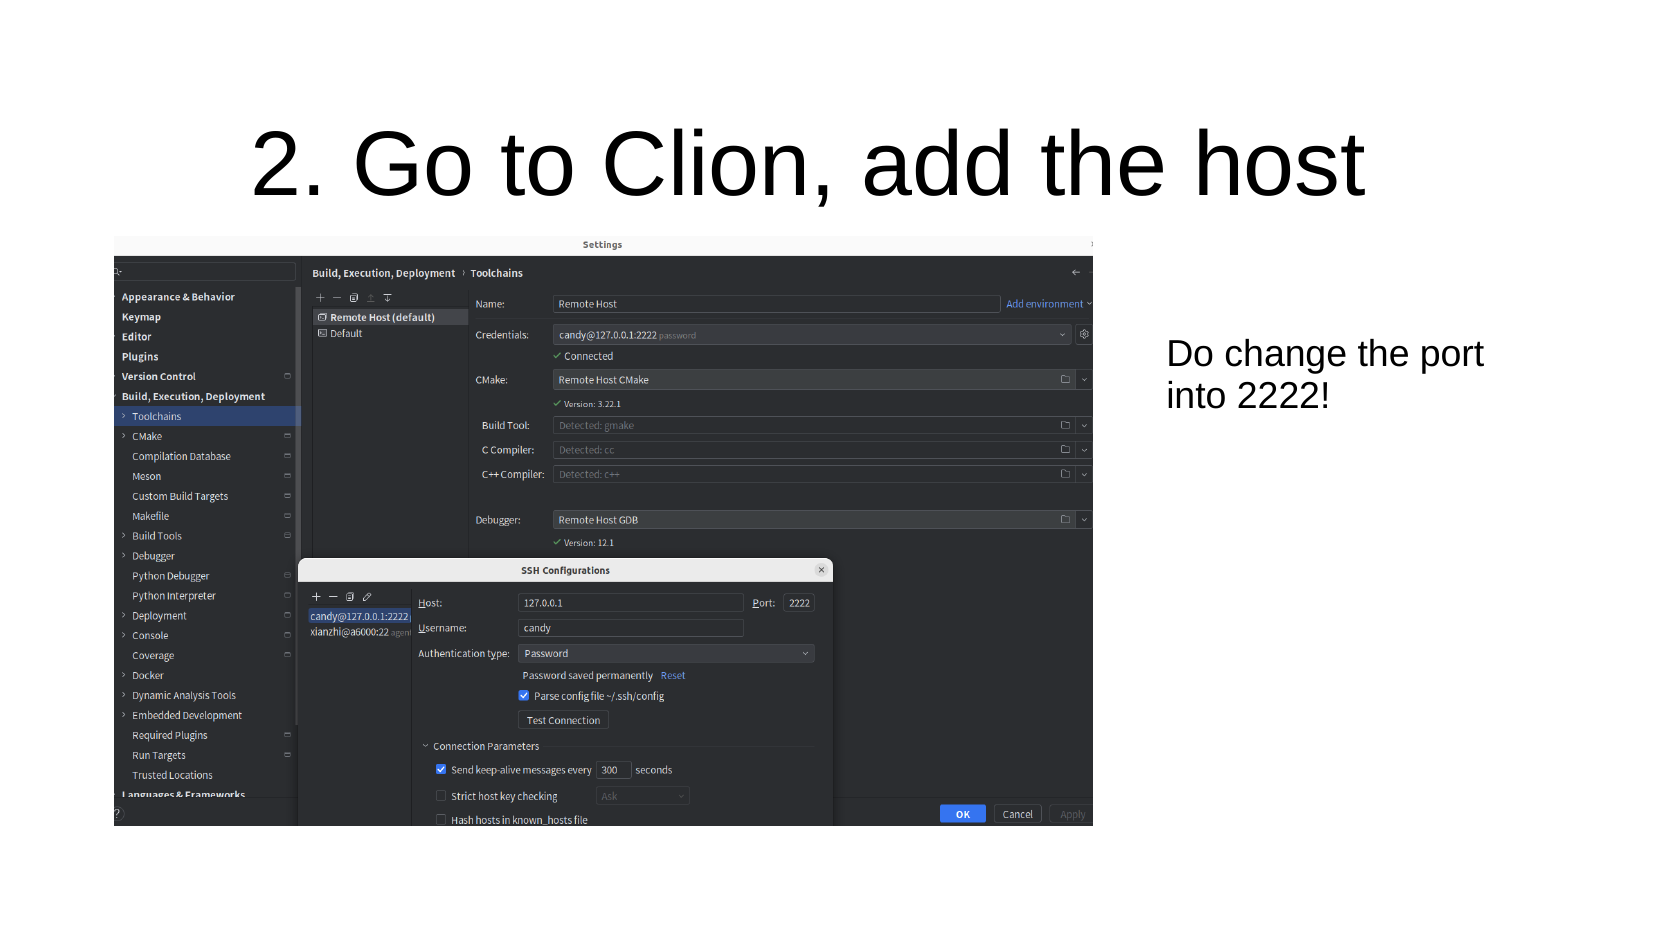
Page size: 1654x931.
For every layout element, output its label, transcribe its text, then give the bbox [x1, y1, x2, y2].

title 2. Go to Clion, add the host [23, 59, 1595, 269]
text_box Do change the port into 2222! [1151, 324, 1506, 424]
picture [114, 236, 1093, 826]
